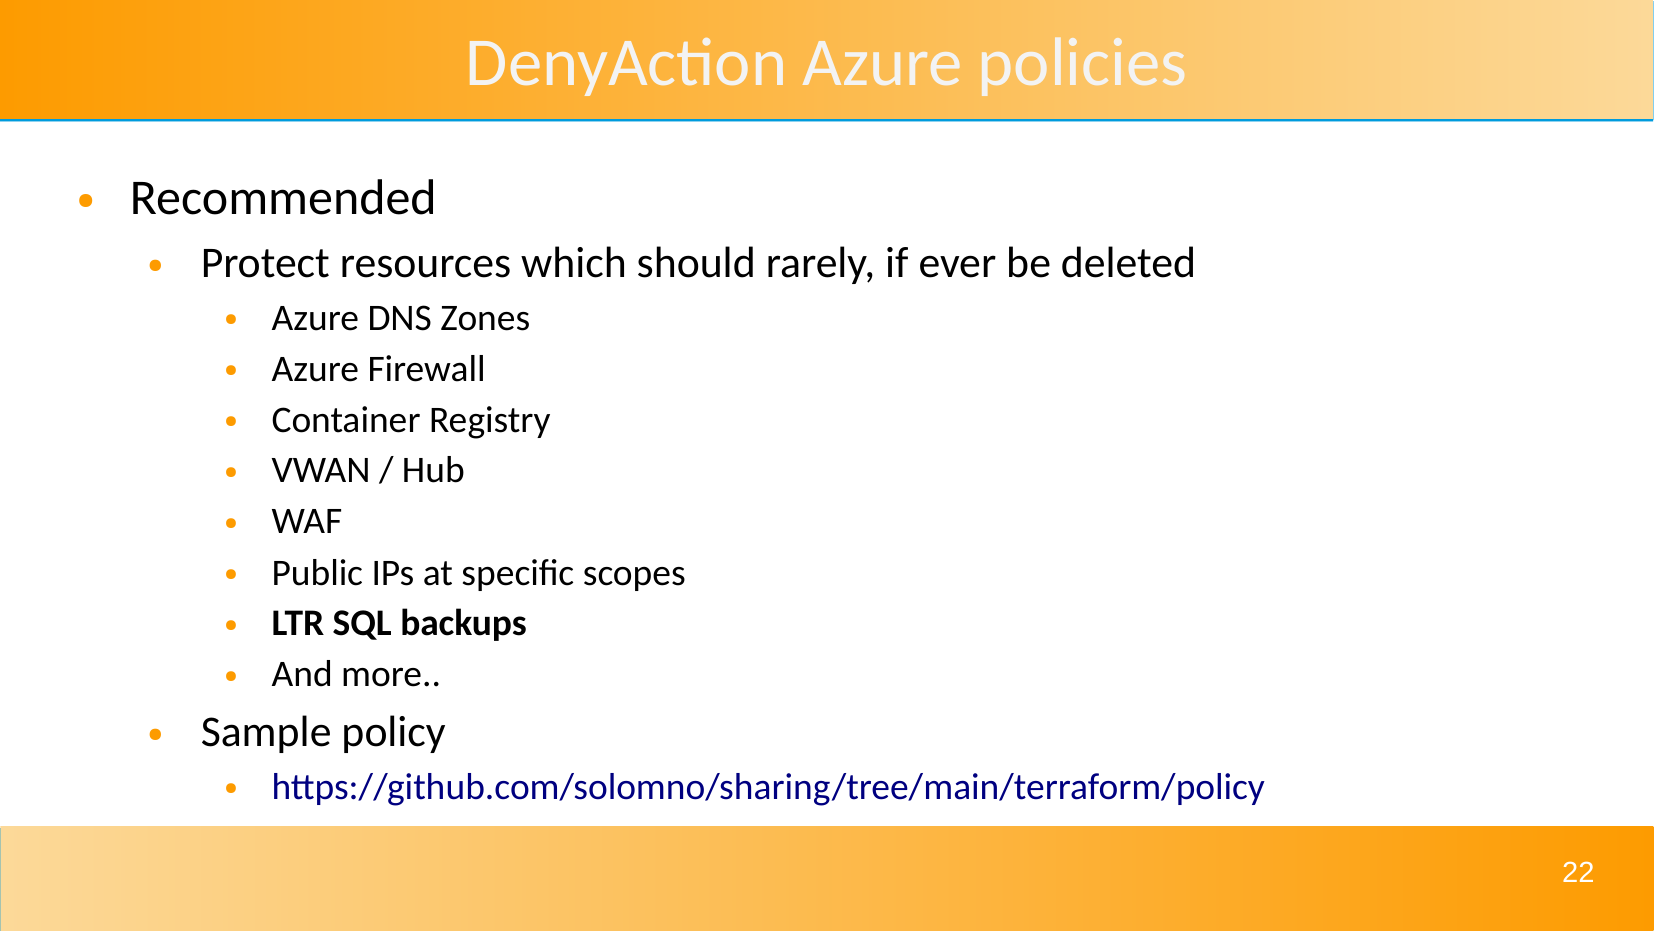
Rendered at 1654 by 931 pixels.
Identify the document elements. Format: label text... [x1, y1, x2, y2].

list Recommended Protect resources which should rarely, if ever be deleted Azure DNS Zones Azure Firewall Container Registry VWAN / Hub WAF Public IPs at specific scopes LTR SQL backups And more.. Sample policy https://github.com/solomno/sharing/tree/main/terraform/policy [59, 177, 1595, 768]
title DenyAction Azure policies [59, 29, 1595, 108]
